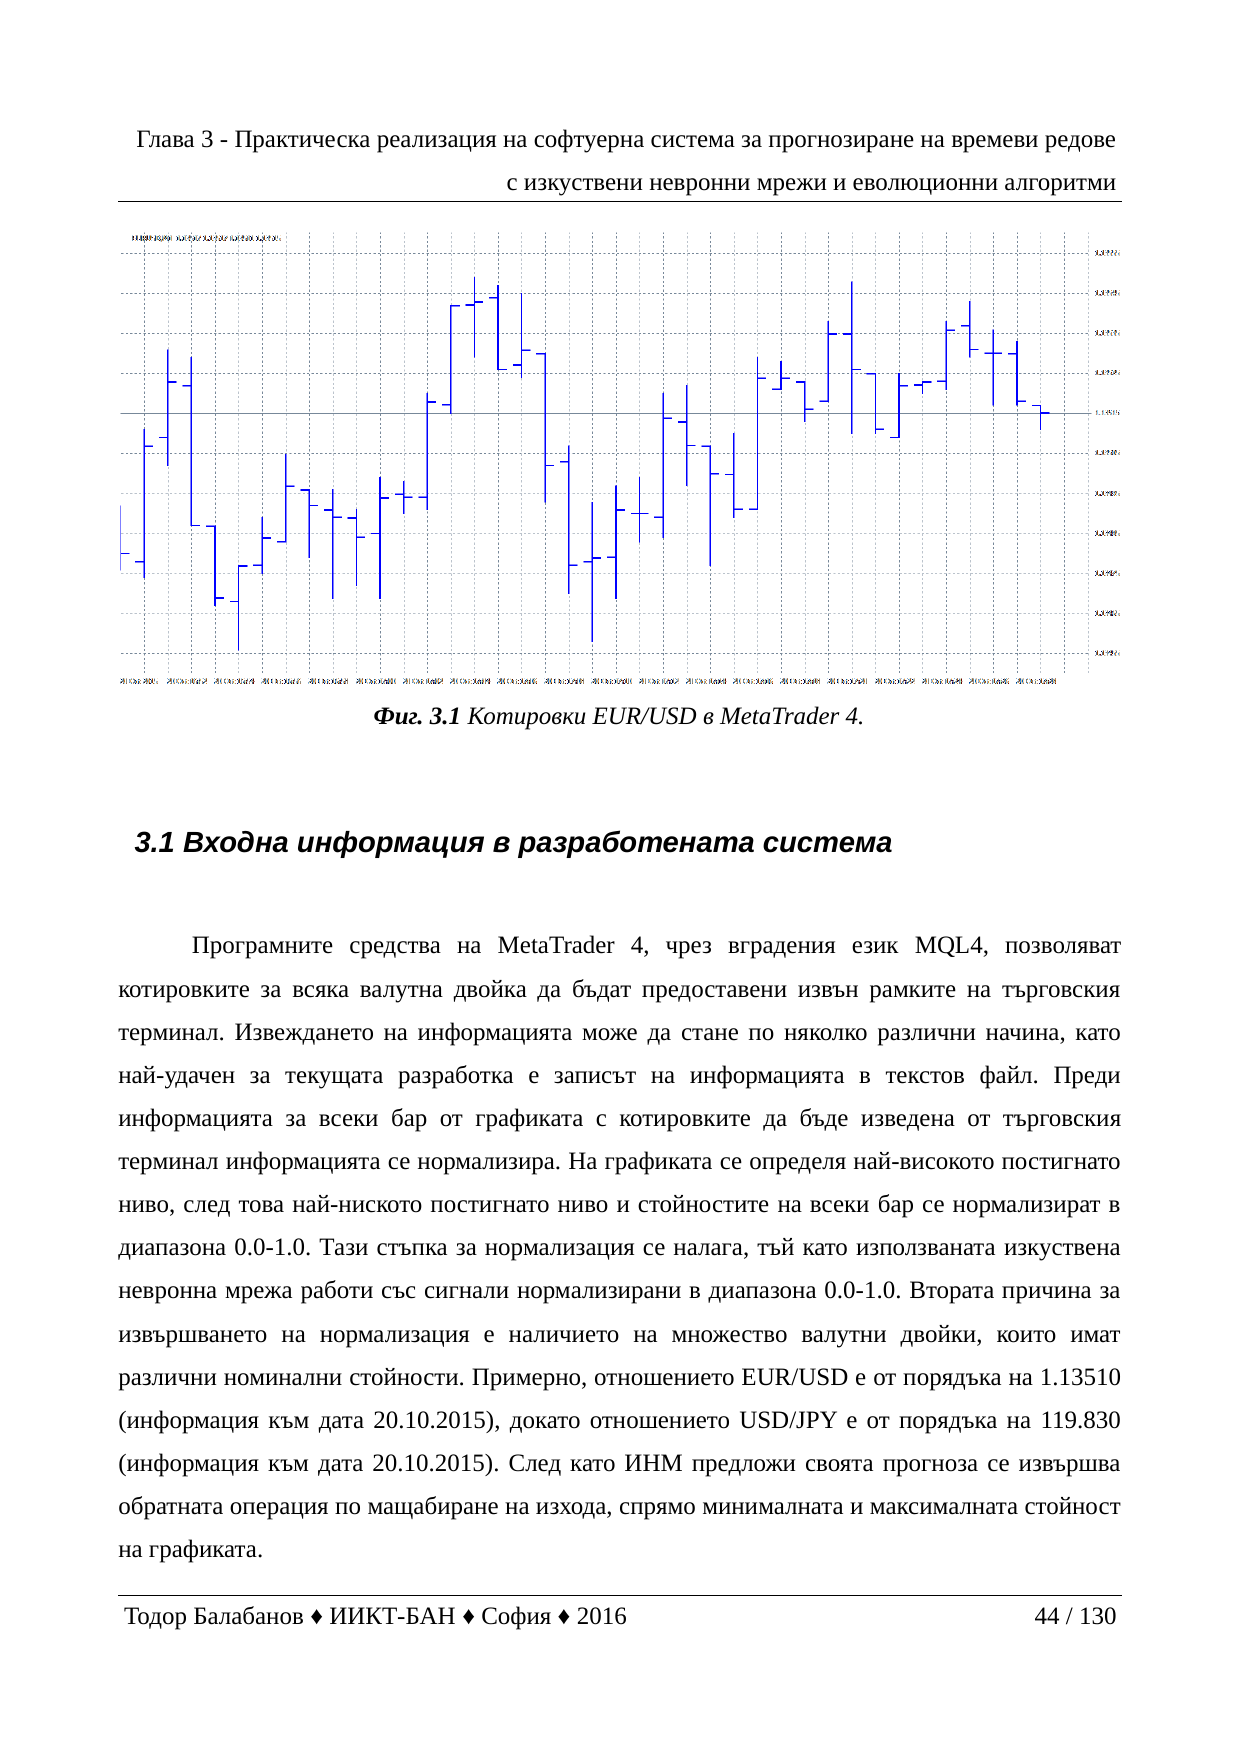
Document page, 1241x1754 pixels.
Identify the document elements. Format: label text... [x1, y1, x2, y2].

subtitle 3.1 Входна информация в разработената система [118, 824, 1122, 858]
text Фиг. 3.1 Котировки EUR/USD в MetaTrader 4. [118, 687, 1122, 729]
picture [118, 231, 1122, 687]
text Програмните средства на MetaTrader 4, чрез вградения език MQL4, позволяват котировките за всяка валутна двойка да бъдат предоставени извън рамките на търговския терминал. Извеждането на информацията може да стане по няколко различни начина, като най-удачен за текущата разработка е записът на информацията в текстов файл. Преди информацията за всеки бар от графиката с котировките да бъде изведена от търговския терминал информацията се нормализира. На графиката се определя най-високото постигнато ниво, след това най-ниското постигнато ниво и стойностите на всеки бар се нормализират в диапазона 0.0-1.0. Тази стъпка за нормализация се налага, тъй като използваната изкуствена невронна мрежа работи със сигнали нормализирани в диапазона 0.0-1.0. Втората причина за извършването на нормализация е наличието на множество валутни двойки, които имат различни номинални стойности. Примерно, отношението EUR/USD е от порядъка на 1.13510 (информация към дата 20.10.2015), докато отношението USD/JPY е от порядъка на 119.830 (информация към дата 20.10.2015). След като ИНМ предложи своята прогноза се извършва обратната операция по мащабиране на изхода, спрямо минималната и максималната стойност на графиката. [118, 931, 1122, 1563]
